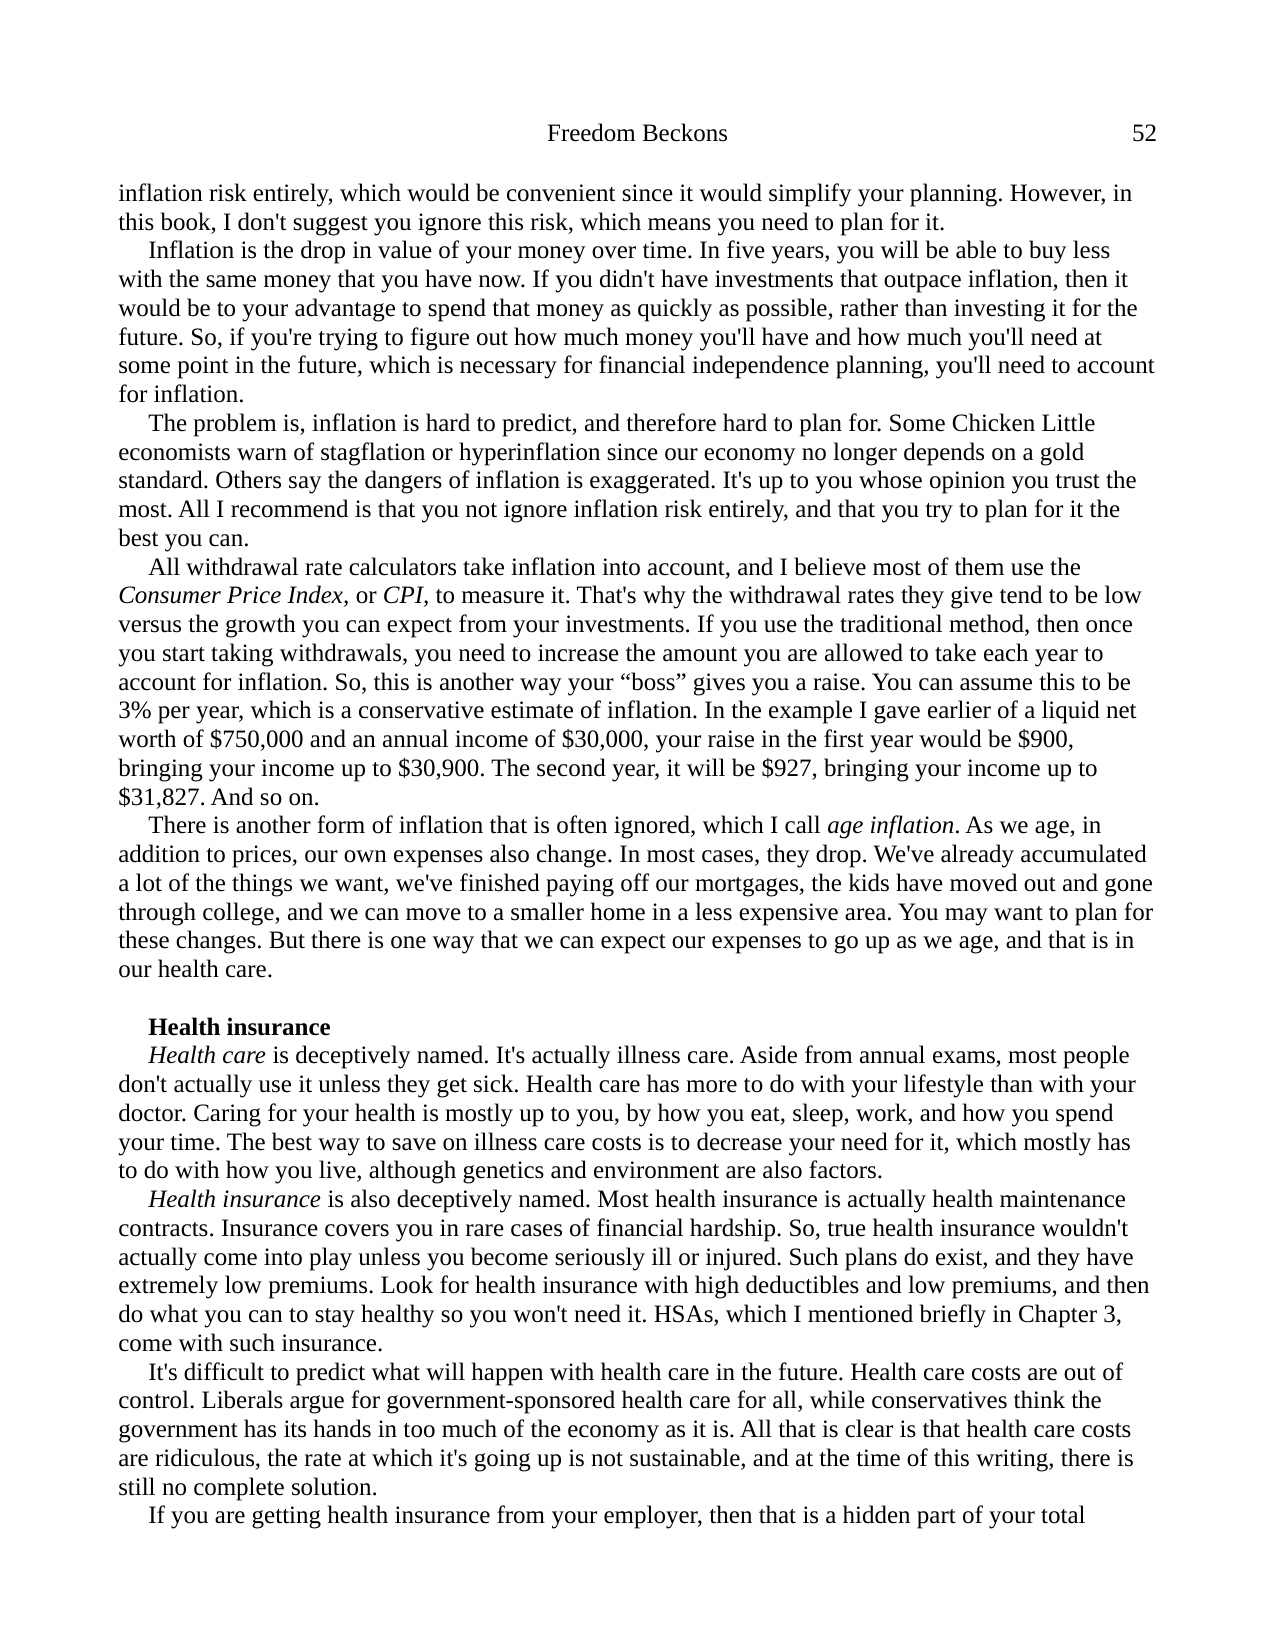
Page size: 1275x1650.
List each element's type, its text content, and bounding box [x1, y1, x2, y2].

text It's difficult to predict what will happen with health care in the future. Health care costs are out of control. Liberals argue for government-sponsored health care for all, while conservatives think the government has its hands in too much of the economy as it is. All that is clear is that health care costs are ridiculous, the rate at which it's going up is not sustainable, and at the time of this writing, there is still no complete solution. [118, 1357, 1157, 1501]
text Health care is deceptively named. It's actually illness care. Aside from annual exams, most people don't actually use it unless they get sick. Health care has more to do with your lifestyle than with your doctor. Caring for your health is mostly up to you, by how you eat, sleep, work, and how you spend your time. The best way to save on illness care costs is to decrease your need for it, which mostly has to do with how you live, although genetics and environment are also factors. [118, 1041, 1157, 1184]
text Inflation is the drop in value of your money over time. In five years, you will be able to buy less with the same money that you have now. If you didn't have investments that outpace inflation, then it would be to your advantage to spend that money as quickly as possible, rather than investing it for the future. So, if you're trying to figure out how much money you'll have and how much you'll need at some point in the future, which is necessary for financial independence planning, you'll need to account for inflation. [118, 236, 1157, 408]
text The problem is, inflation is hard to predict, and therefore hard to plan for. Some Chicken Little economists warn of stagflation or hyperinflation since our economy no longer depends on a gold standard. Others say the dangers of inflation is exaggerated. It's up to you whose opinion you trust the most. All I recommend is that you not ignore inflation risk entirely, and that you try to plan for it the best you can. [118, 408, 1157, 552]
text All withdrawal rate calculators take inflation into account, and I believe most of them use the Consumer Price Index, or CPI, to measure it. That's why the withdrawal rates they give tend to be low versus the growth you can expect from your investments. If you use the traditional method, then once you start taking withdrawals, you need to increase the amount you are allowed to take each year to account for inflation. So, this is another way your “boss” gives you a raise. You can assume this to be 3% per year, which is a conservative estimate of inflation. In the example I gave earlier of a liquid net worth of $750,000 and an annual income of $30,000, your raise in the first year would be $900, bringing your income up to $30,900. The second year, it will be $927, bringing your income up to $31,827. And so on. [118, 552, 1157, 811]
text inflation risk entirely, which would be convenient since it would simplify your planning. However, in this book, I don't suggest you ignore this risk, which means you need to plan for it. [118, 178, 1157, 236]
text There is another form of inflation that is often ignored, which I call age inflation. As we age, in addition to prices, our own expenses also change. In most cases, they drop. We've already accumulated a lot of the things we want, we've finished paying off our mortgages, the kids have moved out and gone through college, and we can move to a smaller home in a less expensive area. You may want to plan for these changes. But there is one way that we can expect our expenses to go up as we age, and that is in our health care. [118, 811, 1157, 983]
text If you are getting health insurance from your employer, then that is a hidden part of your total [118, 1501, 1157, 1529]
text Health insurance is also deceptively named. Most health insurance is actually health maintenance contracts. Insurance covers you in rare cases of financial hardship. So, true health insurance wouldn't actually come into play unless you become seriously ill or injured. Such plans do exist, and they have extremely low premiums. Look for health insurance with high deductibles and low premiums, and then do what you can to stay healthy so you won't need it. HSAs, which I mentioned briefly in Chapter 3, come with such insurance. [118, 1184, 1157, 1357]
text Health insurance [118, 1012, 1157, 1041]
